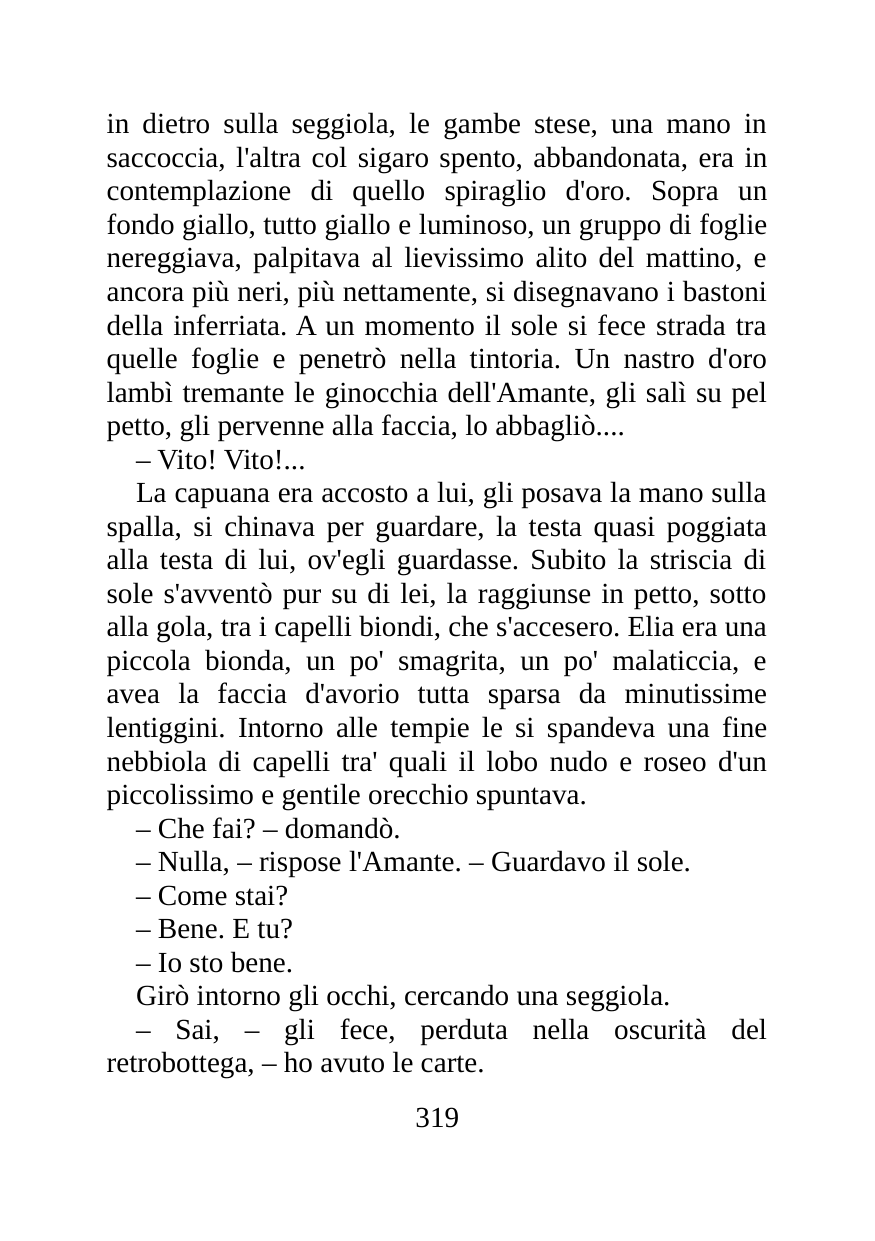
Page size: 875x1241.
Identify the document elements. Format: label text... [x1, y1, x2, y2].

text in dietro sulla seggiola, le gambe stese, una mano in saccoccia, l'altra col sigaro spento, abbandonata, era in contemplazione di quello spiraglio d'oro. Sopra un fondo giallo, tutto giallo e luminoso, un gruppo di foglie nereggiava, palpitava al lievissimo alito del mattino, e ancora più neri, più nettamente, si disegnavano i bastoni della inferriata. A un momento il sole si fece strada tra quelle foglie e penetrò nella tintoria. Un nastro d'oro lambì tremante le ginocchia dell'Amante, gli salì su pel petto, gli pervenne alla faccia, lo abbagliò.... [106, 106, 768, 442]
text ‒ Vito! Vito!... [106, 442, 768, 475]
text Girò intorno gli occhi, cercando una seggiola. [106, 978, 768, 1012]
text ‒ Io sto bene. [106, 945, 768, 978]
text ‒ Bene. E tu? [106, 911, 768, 945]
text ‒ Nulla, ‒ rispose l'Amante. ‒ Guardavo il sole. [106, 844, 768, 878]
text ‒ Come stai? [106, 878, 768, 911]
text La capuana era accosto a lui, gli posava la mano sulla spalla, si chinava per guardare, la testa quasi poggiata alla testa di lui, ov'egli guardasse. Subito la striscia di sole s'avventò pur su di lei, la raggiunse in petto, sotto alla gola, tra i capelli biondi, che s'accesero. Elia era una piccola bionda, un po' smagrita, un po' malaticcia, e avea la faccia d'avorio tutta sparsa da minutissime lentiggini. Intorno alle tempie le si spandeva una fine nebbiola di capelli tra' quali il lobo nudo e roseo d'un piccolissimo e gentile orecchio spuntava. [106, 475, 768, 811]
text ‒ Che fai? ‒ domandò. [106, 811, 768, 844]
text ‒ Sai, ‒ gli fece, perduta nella oscurità del retrobottega, ‒ ho avuto le carte. [106, 1012, 768, 1079]
